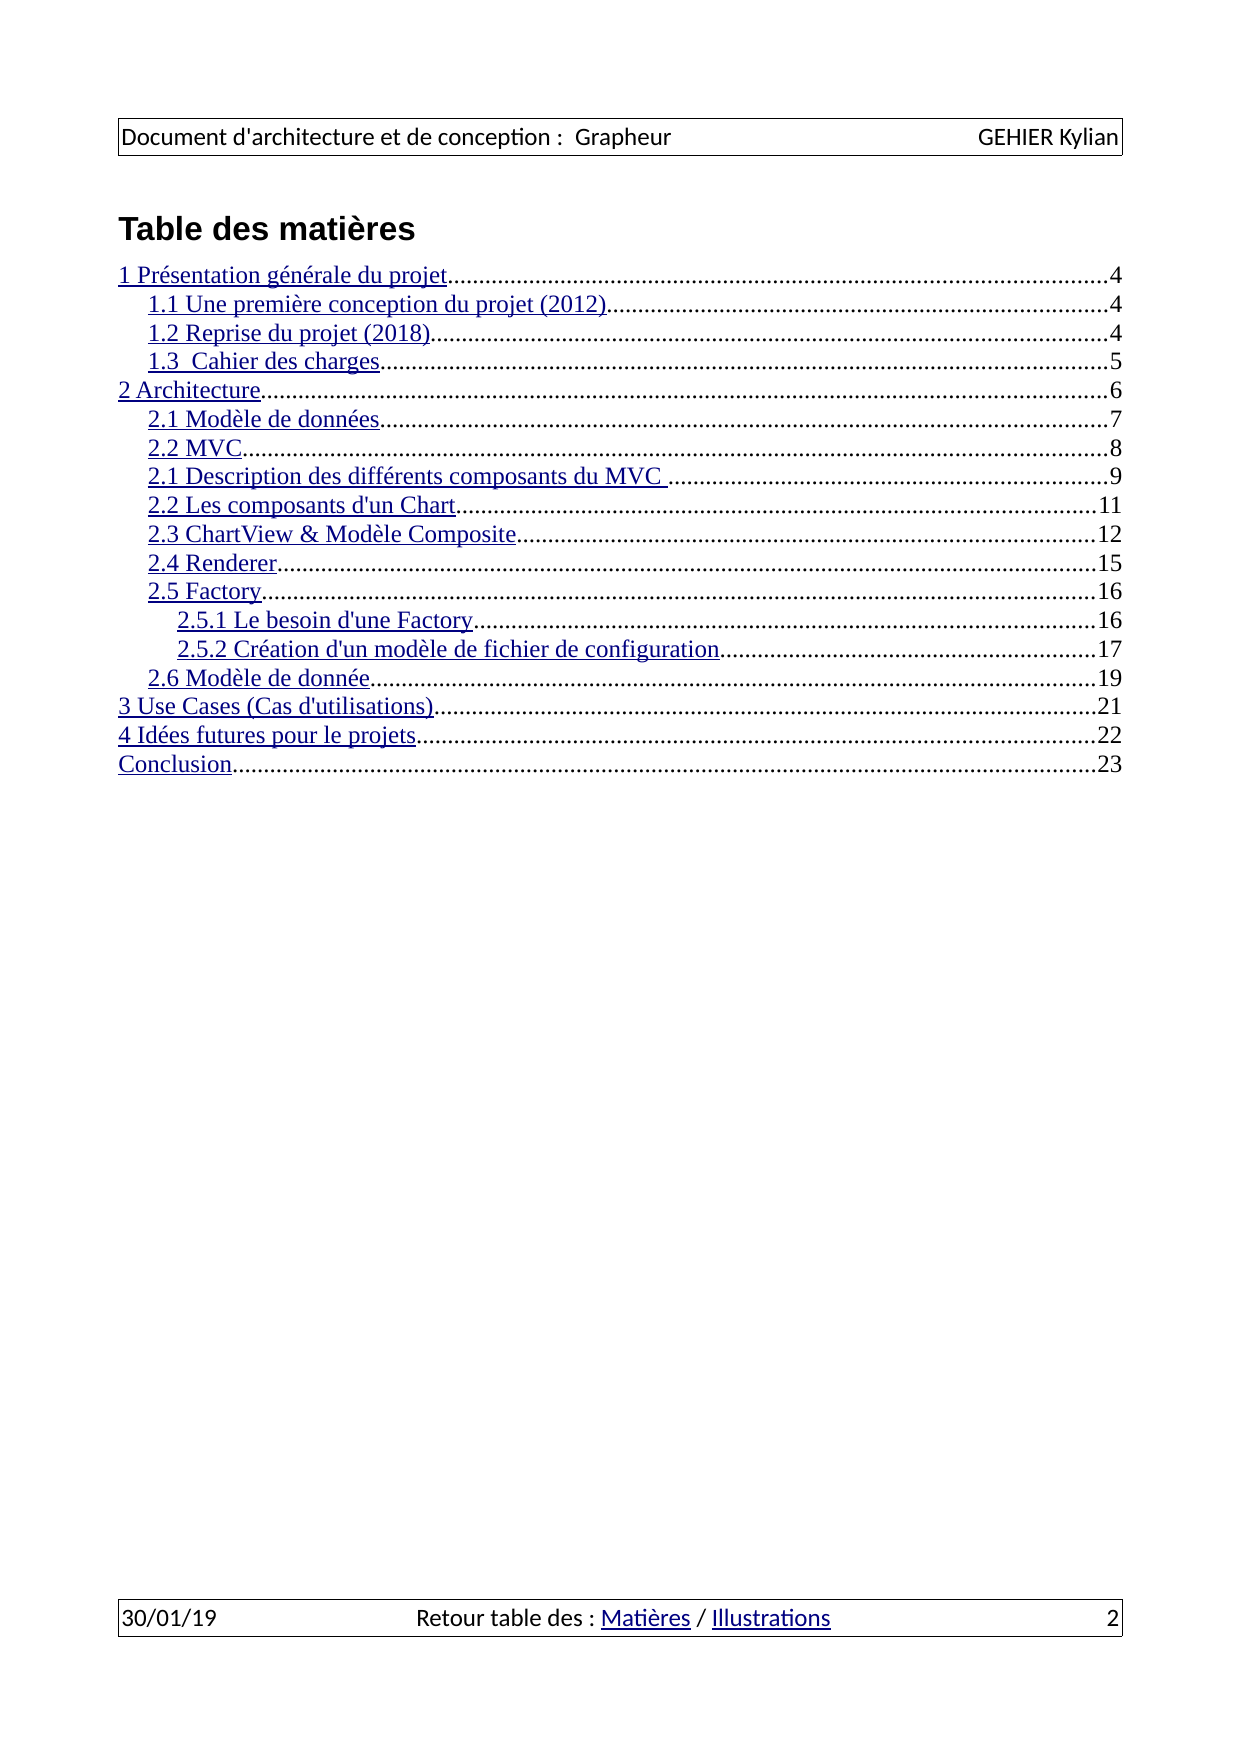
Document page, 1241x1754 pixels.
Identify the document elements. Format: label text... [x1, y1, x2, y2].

text 1.3 Cahier des charges 5 [148, 346, 1122, 375]
text 2.6 Modèle de donnée 19 [148, 663, 1122, 691]
text 2.1 Modèle de données 7 [148, 404, 1122, 433]
text 2.2 Les composants d'un Chart 11 [148, 490, 1122, 519]
text 2.1 Description des différents composants du MVC 9 [148, 461, 1122, 490]
text 2 Architecture 6 [118, 375, 1122, 404]
text 1 Présentation générale du projet 4 [118, 260, 1122, 289]
subtitle Table des matières [118, 209, 1122, 248]
text 2.3 ChartView & Modèle Composite 12 [148, 519, 1122, 548]
text 3 Use Cases (Cas d'utilisations) 21 [118, 691, 1122, 720]
text 1.2 Reprise du projet (2018) 4 [148, 318, 1122, 346]
text 4 Idées futures pour le projets 22 [118, 720, 1122, 749]
text 2.5 Factory 16 [148, 576, 1122, 605]
text 1.1 Une première conception du projet (2012) 4 [148, 289, 1122, 318]
text 2.2 MVC 8 [148, 433, 1122, 461]
text 2.5.1 Le besoin d'une Factory 16 [177, 605, 1122, 634]
text 2.5.2 Création d'un modèle de fichier de configuration 17 [177, 634, 1122, 663]
text Conclusion 23 [118, 749, 1122, 778]
text 2.4 Renderer 15 [148, 548, 1122, 576]
